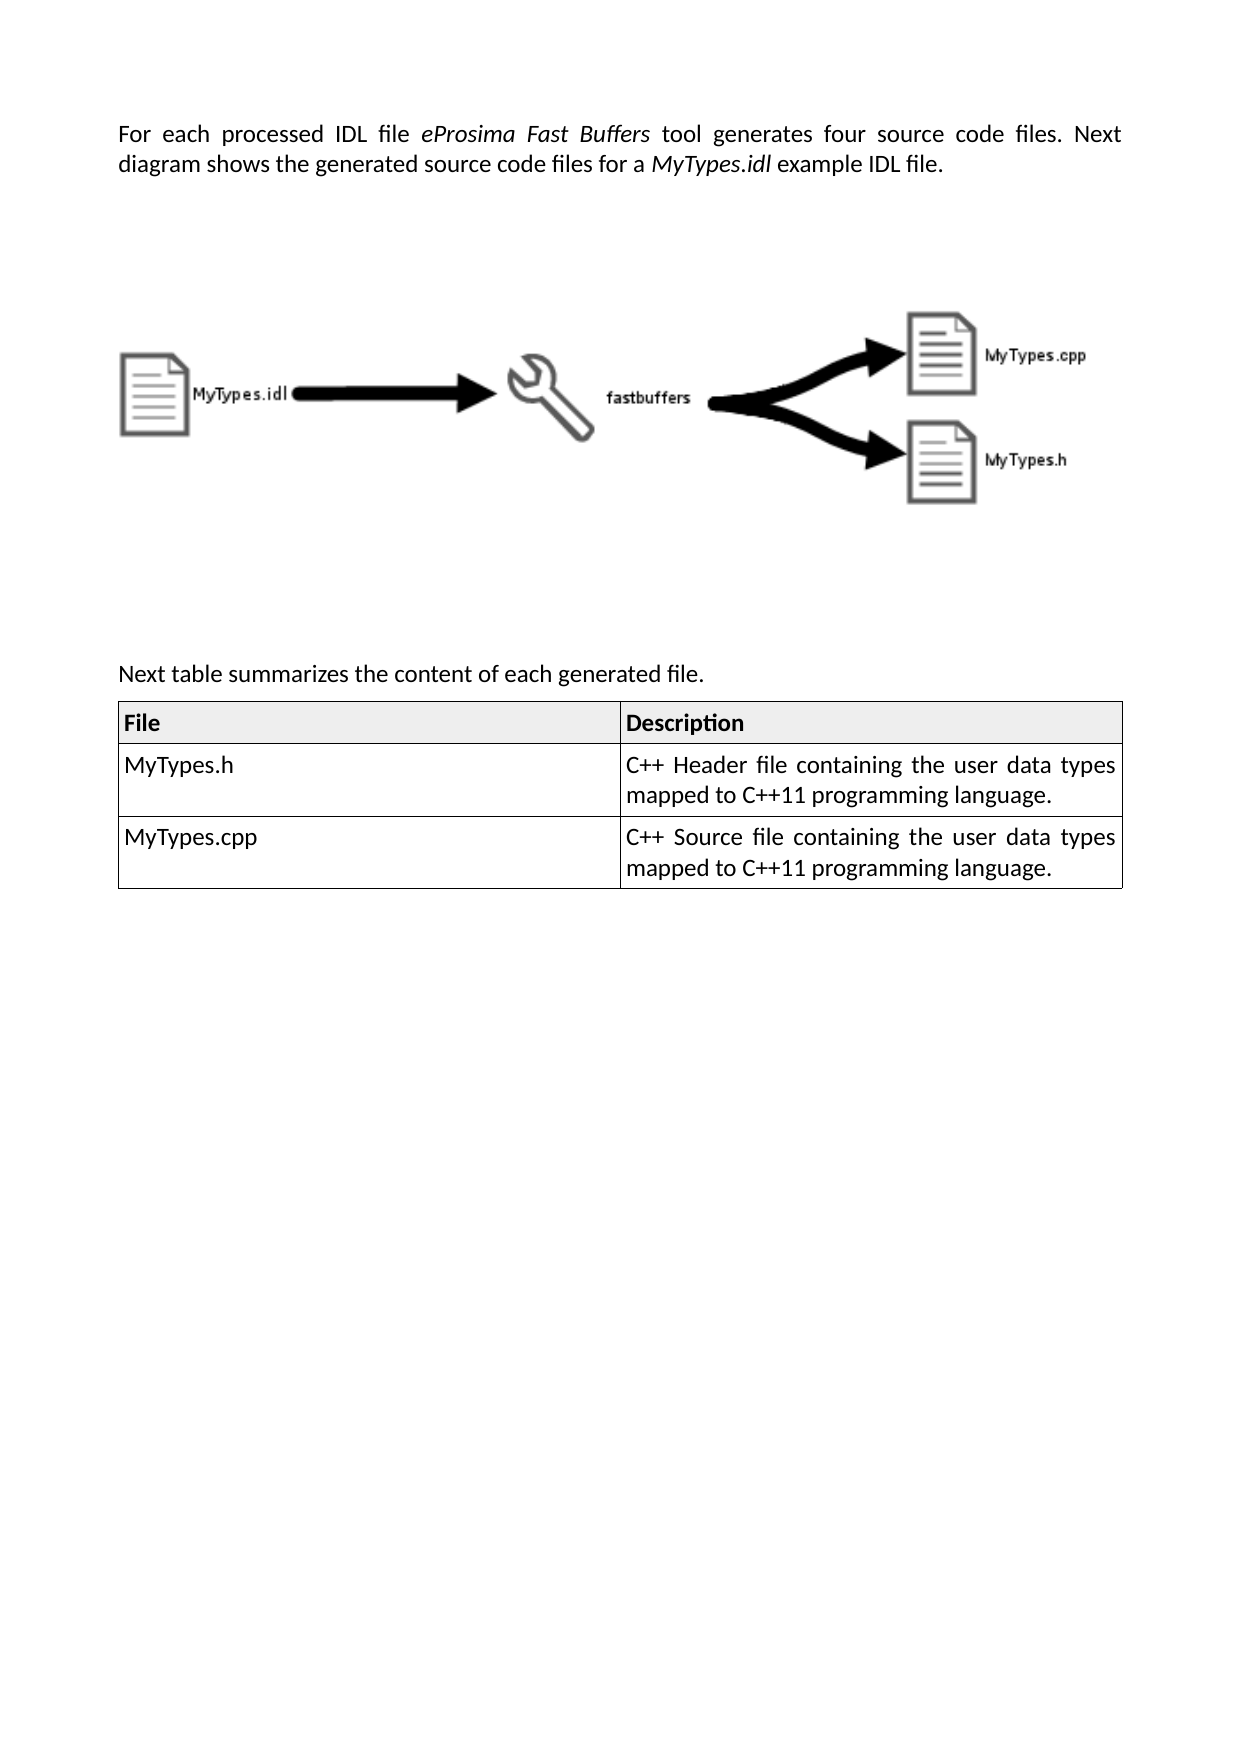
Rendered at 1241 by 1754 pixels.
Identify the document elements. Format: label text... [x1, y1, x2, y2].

table_cell MyTypes.h [119, 744, 620, 816]
text Next table summarizes the content of each generated file. [118, 658, 1122, 688]
table_cell C++ Source file containing the user data types mapped to C++11 programming language. [621, 817, 1122, 888]
table_cell MyTypes.cpp [119, 817, 620, 888]
table_header Description [621, 702, 1122, 743]
picture [118, 191, 1123, 615]
table_header File [119, 702, 620, 743]
text For each processed IDL file eProsima Fast Buffers tool generates four source code files. Next diagram shows the generated source code files for a MyTypes.idl example IDL file. [118, 118, 1122, 179]
table_cell C++ Header file containing the user data types mapped to C++11 programming language. [621, 744, 1122, 816]
